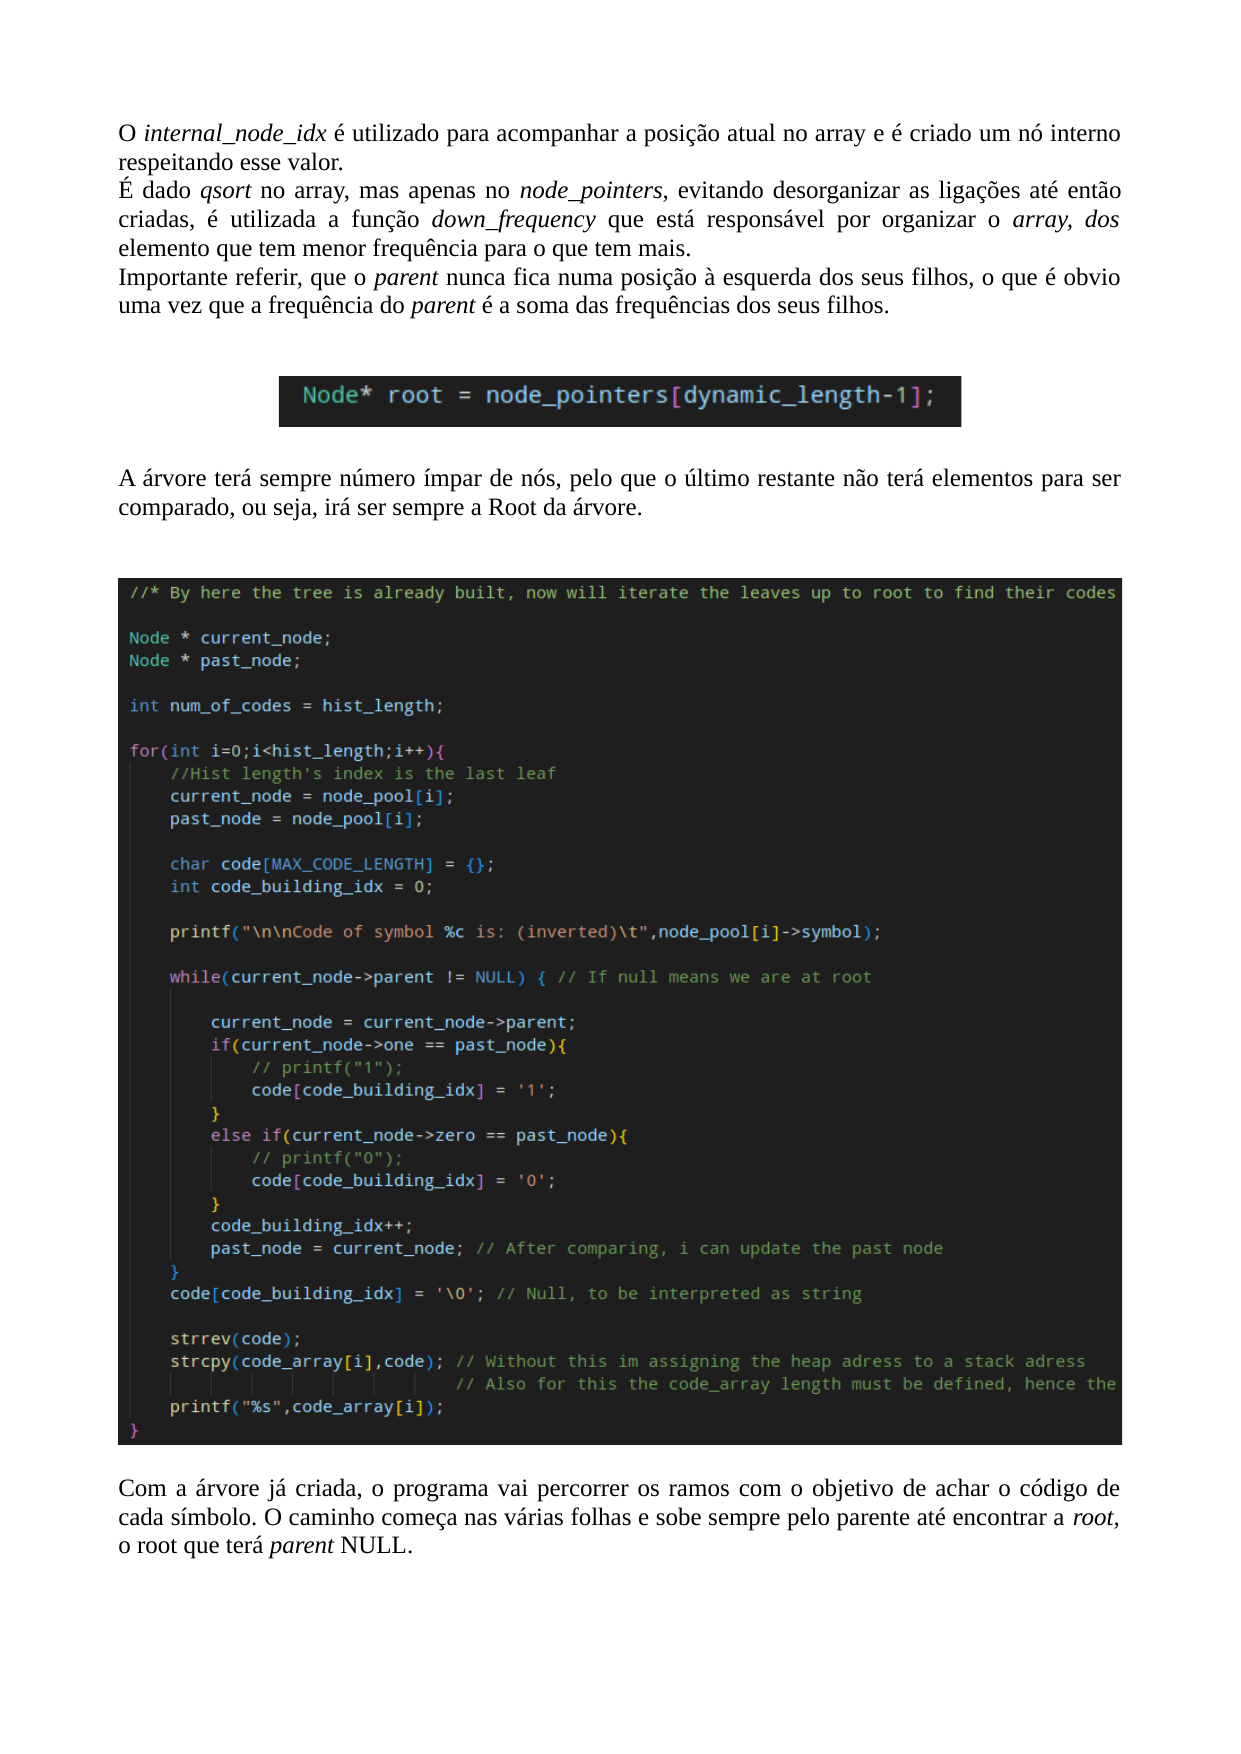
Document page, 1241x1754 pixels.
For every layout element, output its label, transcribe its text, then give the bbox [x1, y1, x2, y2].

text Com a árvore já criada, o programa vai percorrer os ramos com o objetivo de achar o código de cada símbolo. O caminho começa nas várias folhas e sobe sempre pelo parente até encontrar a root, o root que terá parent NULL. [118, 1473, 1122, 1559]
picture [278, 376, 962, 427]
text Importante referir, que o parent nunca fica numa posição à esquerda dos seus filhos, o que é obvio uma vez que a frequência do parent é a soma das frequências dos seus filhos. [118, 262, 1122, 319]
text O internal_node_idx é utilizado para acompanhar a posição atual no array e é criado um nó interno respeitando esse valor. [118, 118, 1122, 176]
picture [118, 578, 1123, 1445]
text A árvore terá sempre número ímpar de nós, pelo que o último restante não terá elementos para ser comparado, ou seja, irá ser sempre a Root da árvore. [118, 463, 1122, 521]
text É dado qsort no array, mas apenas no node_pointers, evitando desorganizar as ligações até então criadas, é utilizada a função down_frequency que está responsável por organizar o array, dos elemento que tem menor frequência para o que tem mais. [118, 176, 1122, 262]
